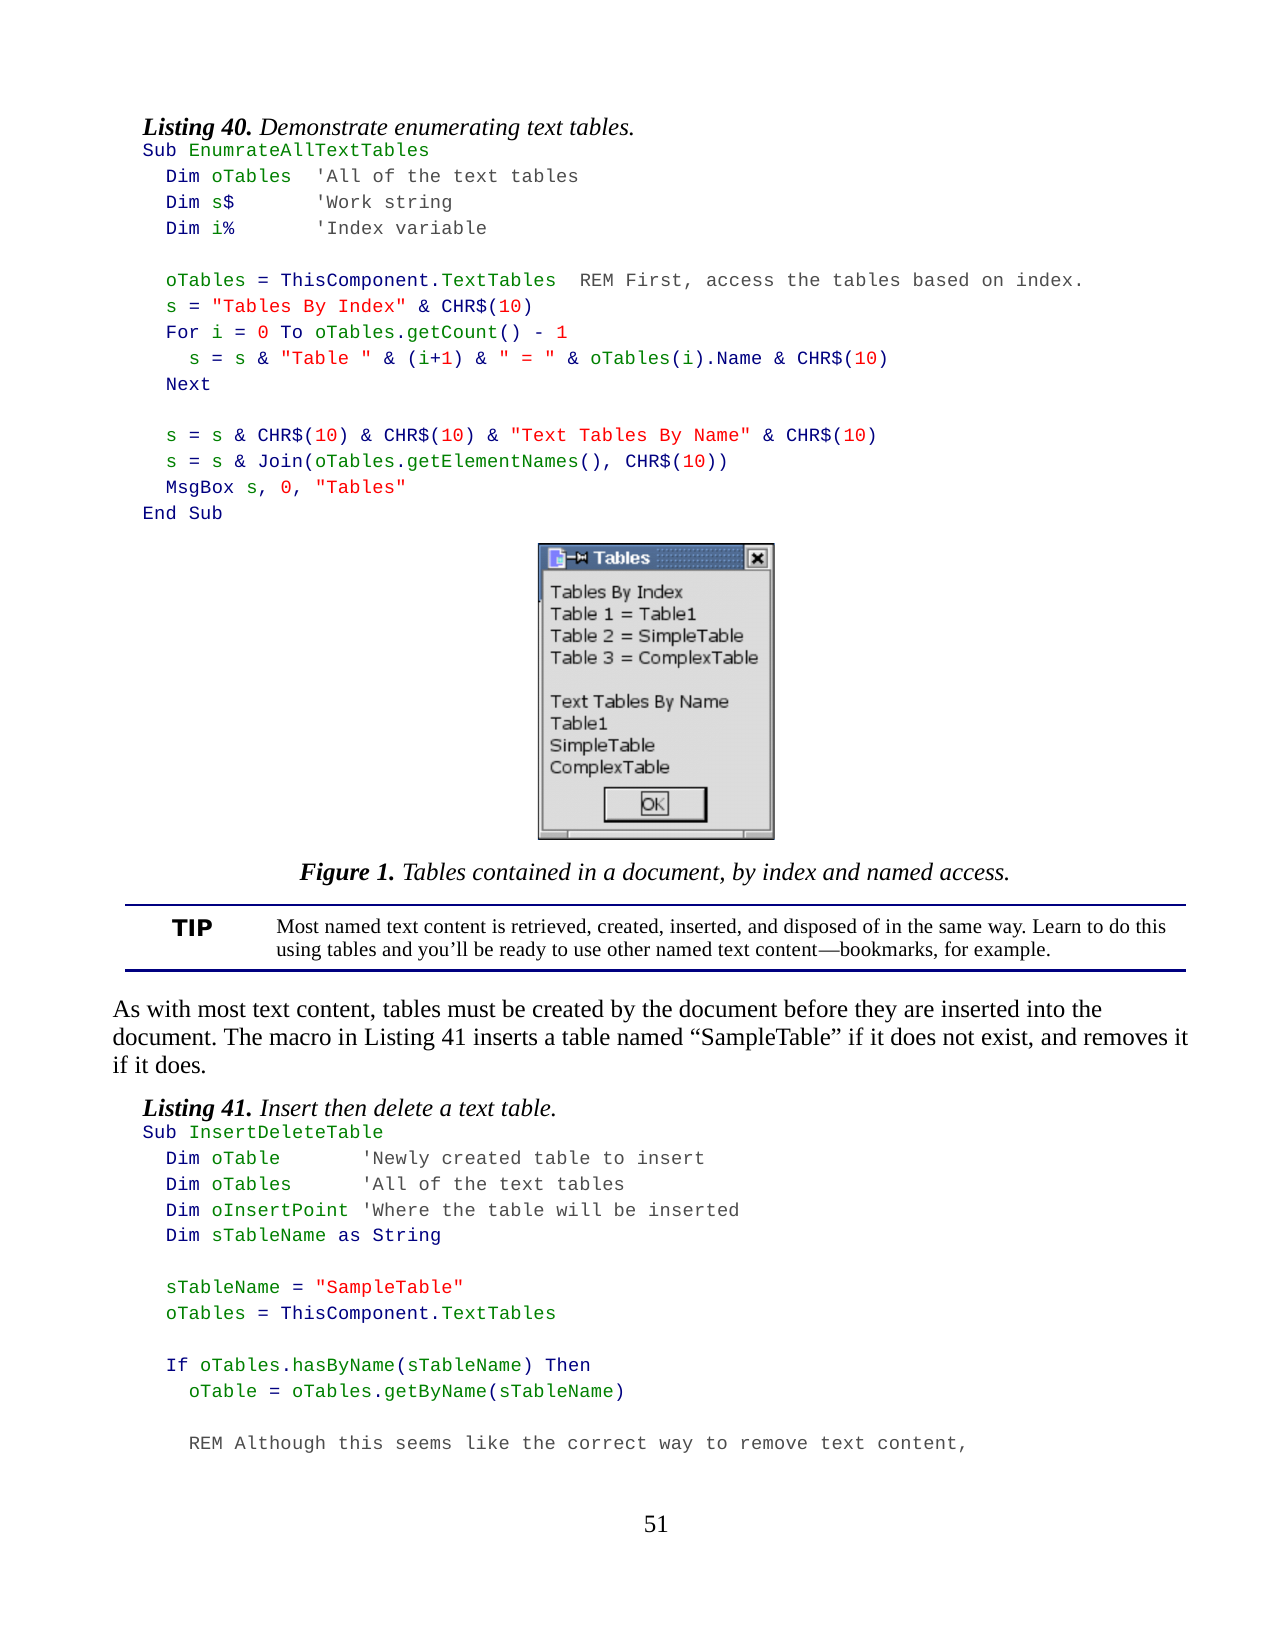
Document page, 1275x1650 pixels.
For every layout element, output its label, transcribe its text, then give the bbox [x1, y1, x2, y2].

text Next [142, 374, 1200, 395]
text As with most text content, tables must be created by the document before they are inserted into the document. The macro in Listing 41 inserts a table named “SampleTable” if it does not exist, and removes it if it does. [112, 995, 1200, 1079]
text REM Although this seems like the correct way to remove text content, [142, 1433, 1200, 1455]
text Dim oTables 'All of the text tables [142, 1174, 1200, 1195]
text If oTables.hasByName(sTableName) Then [142, 1356, 1200, 1377]
text Dim s$ 'Work string [142, 192, 1200, 214]
text Dim sTableName as String [142, 1226, 1200, 1247]
text s = s & Join(oTables.getElementNames(), CHR$(10)) [142, 452, 1200, 473]
picture [537, 543, 775, 840]
text Sub EnumrateAllTextTables [142, 141, 1200, 162]
list Listing 41. Insert then delete a text table. [142, 1094, 1200, 1122]
text s = s & CHR$(10) & CHR$(10) & "Text Tables By Name" & CHR$(10) [142, 426, 1200, 447]
text s = s & "Table " & (i+1) & " = " & oTables(i).Name & CHR$(10) [142, 348, 1200, 369]
text oTables = ThisComponent.TextTables [142, 1304, 1200, 1325]
text Figure 1. Tables contained in a document, by index and named access. [112, 858, 1200, 886]
list Listing 40. Demonstrate enumerating text tables. [142, 112, 1200, 141]
text sTableName = "SampleTable" [142, 1278, 1200, 1299]
text Dim oTable 'Newly created table to insert [142, 1148, 1200, 1169]
text s = "Tables By Index" & CHR$(10) [142, 296, 1200, 318]
text Dim oTables 'All of the text tables [142, 166, 1200, 188]
text MsgBox s, 0, "Tables" [142, 478, 1200, 499]
text For i = 0 To oTables.getCount() - 1 [142, 322, 1200, 343]
text Dim i% 'Index variable [142, 218, 1200, 240]
text End Sub [142, 504, 1200, 525]
text Dim oInsertPoint 'Where the table will be inserted [142, 1200, 1200, 1221]
table_header Most named text content is retrieved, created, inserted, and disposed of in the same way. Learn to do this using tables and you’ll be ready to use other named text content—bookmarks, for example. [260, 906, 1186, 969]
text oTables = ThisComponent.TextTables REM First, access the tables based on index. [142, 270, 1200, 292]
text Sub InsertDeleteTable [142, 1122, 1200, 1143]
table_header TIP [125, 906, 260, 969]
text oTable = oTables.getByName(sTableName) [142, 1381, 1200, 1403]
